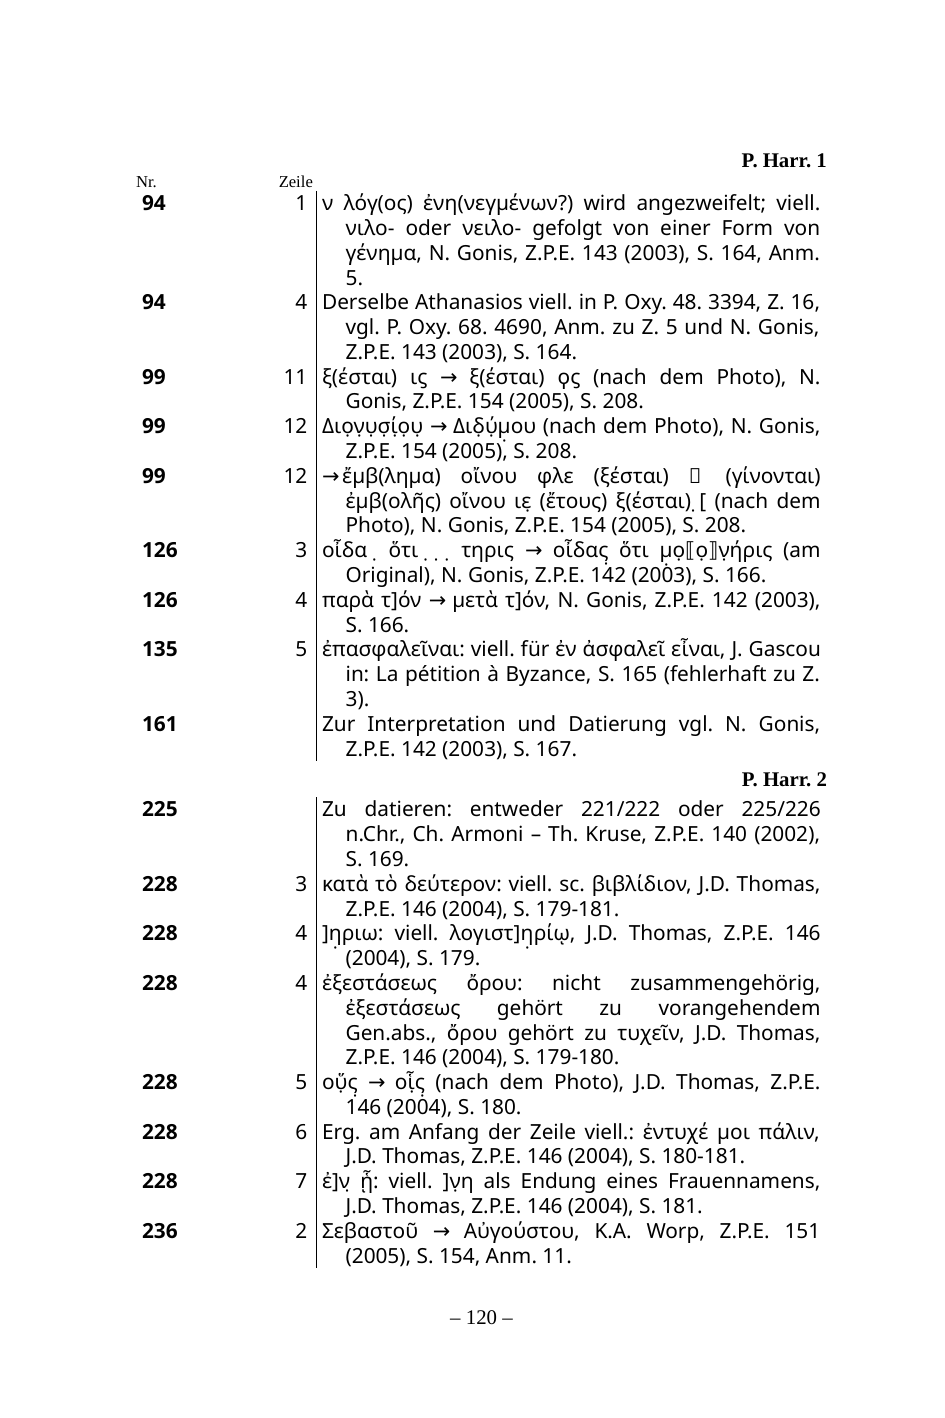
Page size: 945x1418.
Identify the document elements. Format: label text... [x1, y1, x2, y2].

table_cell 4 [224, 971, 316, 1070]
table_cell 228 [136, 871, 224, 921]
table_cell 4 [224, 588, 316, 637]
table_cell 4 [224, 921, 316, 971]
table_cell 228 [136, 921, 224, 971]
table_cell 126 [136, 588, 224, 637]
table_cell 94 [136, 290, 224, 364]
table_header [224, 797, 316, 871]
table_cell  ἔμβ(λημα) οἴνου φλε (ξέσται) → (γίνονται) ἐμβ(ολῆς) οἴνου ιε̣ (ἔτους) ξ(έσται) ̣[ (nach dem Photo), N. Gonis, Z.P.E. 154 (2005), S. 208. [317, 464, 827, 538]
table_cell 2 [224, 1219, 316, 1268]
table_cell 126 [136, 538, 224, 587]
table_cell 228 [136, 1119, 224, 1169]
table_cell 11 [224, 364, 316, 414]
table_cell 99 [136, 464, 224, 538]
table_cell [224, 711, 316, 761]
table_cell κατὰ τὸ δεύτερον: viell. sc. βιβλίδιον, J.D. Thomas, Z.P.E. 146 (2004), S. 179-181. [317, 871, 827, 921]
table_cell 3 [224, 538, 316, 587]
table_header 225 [136, 797, 224, 871]
table_cell 12 [224, 464, 316, 538]
table_header Zu datieren: entweder 221/222 oder 225/226 n.Chr., Ch. Armoni – Th. Kruse, Z.P.E. 140 (2002), S. 169. [317, 797, 827, 871]
table_cell ἐπασφαλεῖναι: viell. für ἐν ἀσφαλεῖ εἶναι, J. Gascou in: La pétition à Byzance, S. 165 (fehlerhaft zu Z. 3). [317, 637, 827, 711]
table_cell 135 [136, 637, 224, 711]
table_cell 4 [224, 290, 316, 364]
table_cell 5 [224, 637, 316, 711]
table_cell οὕ̣ς̣ → οἷ̣ς̣ (nach dem Photo), J.D. Thomas, Z.P.E. 146 (2004), S. 180. [317, 1070, 827, 1119]
table_cell 236 [136, 1219, 224, 1268]
table_cell 6 [224, 1119, 316, 1169]
table_cell 12 [224, 414, 316, 463]
table_cell Zur Interpretation und Datierung vgl. N. Gonis, Z.P.E. 142 (2003), S. 167. [317, 711, 827, 761]
table_cell 161 [136, 711, 224, 761]
table_cell Derselbe Athanasios viell. in P. Oxy. 48. 3394, Z. 16, vgl. P. Oxy. 68. 4690, Anm. zu Z. 5 und N. Gonis, Z.P.E. 143 (2003), S. 164. [317, 290, 827, 364]
table_cell ]η̣ριω: viell. λογιστ]η̣ρίῳ, J.D. Thomas, Z.P.E. 146 (2004), S. 179. [317, 921, 827, 971]
table_cell 99 [136, 414, 224, 463]
table_cell 228 [136, 1169, 224, 1218]
table_cell ξ(έσται) ιϛ → ξ(έσται) ϙϛ (nach dem Photo), N. Gonis, Z.P.E. 154 (2005), S. 208. [317, 364, 827, 414]
table_cell 228 [136, 971, 224, 1070]
table_cell 5 [224, 1070, 316, 1119]
table_cell 1 [224, 191, 316, 290]
subtitle P. Harr. 2 [136, 767, 827, 791]
table_cell οἶδα ̣ ὅτι ̣ ̣ ̣ τηρις → οἶδας̣ ὅτι μ̣ο̣⟦ο̣⟧ν̣ήρις (am Original), N. Gonis, Z.P.E. 142 (2003), S. 166. [317, 538, 827, 587]
table_cell ἐξεστάσεως ὄρου: nicht zusammengehörig, ἐξεστάσεως gehört zu vorangehendem Gen.abs., ὄρου gehört zu τυχεῖν, J.D. Thomas, Z.P.E. 146 (2004), S. 179-180. [317, 971, 827, 1070]
table_cell παρὰ τ]όν → μετὰ τ]όν, N. Gonis, Z.P.E. 142 (2003), S. 166. [317, 588, 827, 637]
table_cell ν λόγ(ος) ἐνη(νεγμένων?) wird angezweifelt; viell. νιλο- oder νειλο- gefolgt von einer Form von γένημα, N. Gonis, Z.P.E. 143 (2003), S. 164, Anm. 5. [317, 191, 827, 290]
table_cell Erg. am Anfang der Zeile viell.: ἐντυχέ μοι πάλιν, J.D. Thomas, Z.P.E. 146 (2004), S. 180-181. [317, 1119, 827, 1169]
table_cell 94 [136, 191, 224, 290]
table_cell 7 [224, 1169, 316, 1218]
table_cell 228 [136, 1070, 224, 1119]
table_cell 3 [224, 871, 316, 921]
table_cell ἐ]ν̣ ᾗ: viell. ]ν̣η als Endung eines Frauennamens, J.D. Thomas, Z.P.E. 146 (2004), S. 181. [317, 1169, 827, 1218]
table_cell Διο̣ν̣υ̣σ̣ί̣ο̣υ̣ → Διδ̣ύ̣μ̣ου (nach dem Photo), N. Gonis, Z.P.E. 154 (2005), S. 208. [317, 414, 827, 463]
table_cell Σεβαστοῦ → Αὐγούστου, K.A. Worp, Z.P.E. 151 (2005), S. 154, Anm. 11. [317, 1219, 827, 1268]
table_cell 99 [136, 364, 224, 414]
